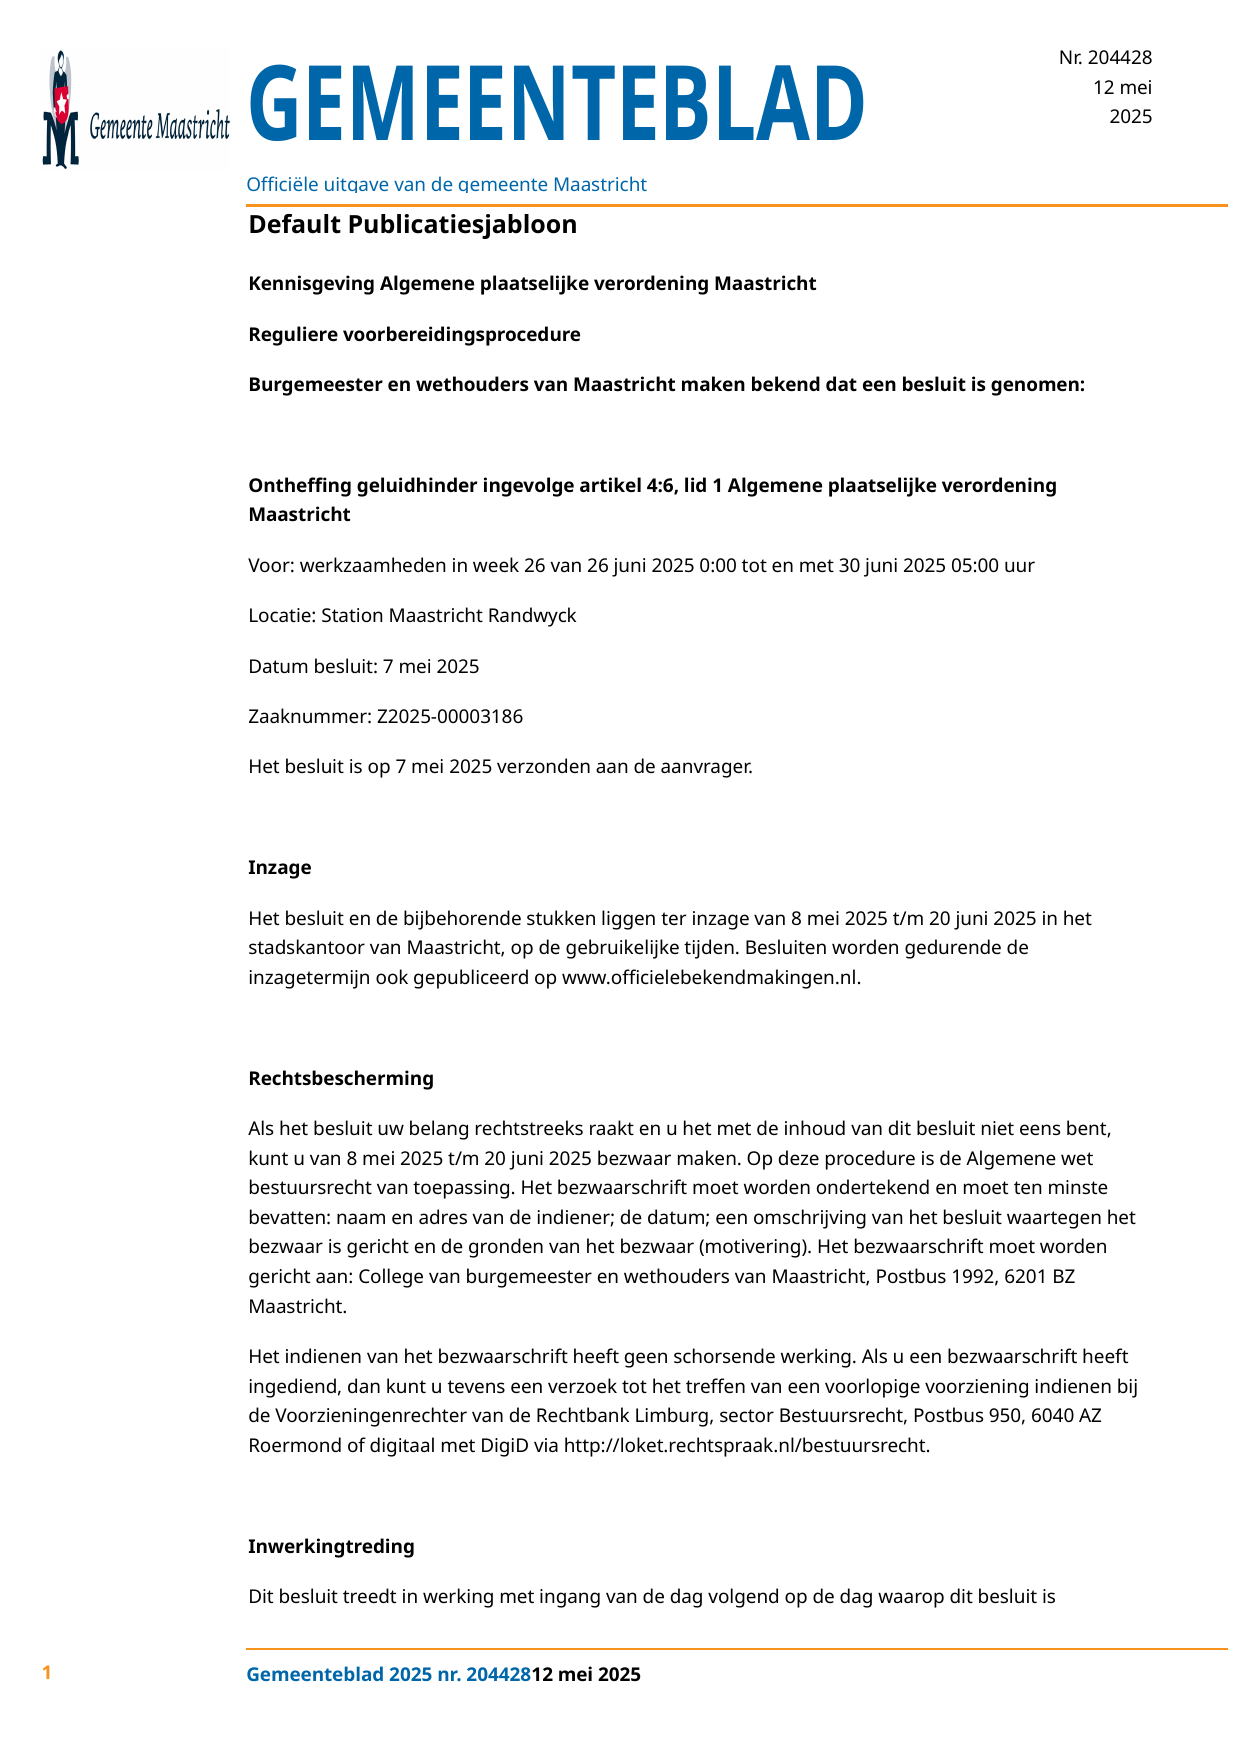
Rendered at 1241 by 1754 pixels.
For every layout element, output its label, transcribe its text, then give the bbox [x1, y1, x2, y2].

text Default Publicatiesjabloon [248, 207, 1152, 241]
text Zaaknummer: Z2025-00003186 [248, 703, 1152, 729]
picture [41, 47, 231, 172]
text Rechtsbescherming [248, 1065, 1152, 1091]
text Inwerkingtreding [248, 1533, 1152, 1558]
text Burgemeester en wethouders van Maastricht maken bekend dat een besluit is genomen: [248, 371, 1152, 397]
text Het besluit is op 7 mei 2025 verzonden aan de aanvrager. [248, 754, 1152, 779]
text Datum besluit: 7 mei 2025 [248, 653, 1152, 678]
text Het besluit en de bijbehorende stukken liggen ter inzage van 8 mei 2025 t/m 20 juni 2025 in het stadskantoor van Maastricht, op de gebruikelijke tijden. Besluiten worden gedurende de inzagetermijn ook gepubliceerd op www.officielebekendmakingen.nl. [248, 905, 1152, 990]
text Ontheffing geluidhinder ingevolge artikel 4:6, lid 1 Algemene plaatselijke verordening Maastricht [248, 472, 1152, 527]
text Dit besluit treedt in werking met ingang van de dag volgend op de dag waarop dit besluit is [248, 1583, 1152, 1609]
text Kennisgeving Algemene plaatselijke verordening Maastricht [248, 270, 1152, 296]
text Locatie: Station Maastricht Randwyck [248, 602, 1152, 628]
text Voor: werkzaamheden in week 26 van 26 juni 2025 0:00 tot en met 30 juni 2025 05:00 uur [248, 552, 1152, 578]
text Reguliere voorbereidingsprocedure [248, 321, 1152, 346]
text Als het besluit uw belang rechtstreeks raakt en u het met de inhoud van dit besluit niet eens bent, kunt u van 8 mei 2025 t/m 20 juni 2025 bezwaar maken. Op deze procedure is de Algemene wet bestuursrecht van toepassing. Het bezwaarschrift moet worden ondertekend en moet ten minste bevatten: naam en adres van de indiener; de datum; een omschrijving van het besluit waartegen het bezwaar is gericht en de gronden van het bezwaar (motivering). Het bezwaarschrift moet worden gericht aan: College van burgemeester en wethouders van Maastricht, Postbus 1992, 6201 BZ Maastricht. [248, 1115, 1152, 1318]
text Inzage [248, 854, 1152, 880]
text Het indienen van het bezwaarschrift heeft geen schorsende werking. Als u een bezwaarschrift heeft ingediend, dan kunt u tevens een verzoek tot het treffen van een voorlopige voorziening indienen bij de Voorzieningenrechter van de Rechtbank Limburg, sector Bestuursrecht, Postbus 950, 6040 AZ Roermond of digitaal met DigiD via http://loket.rechtspraak.nl/bestuursrecht. [248, 1343, 1152, 1458]
